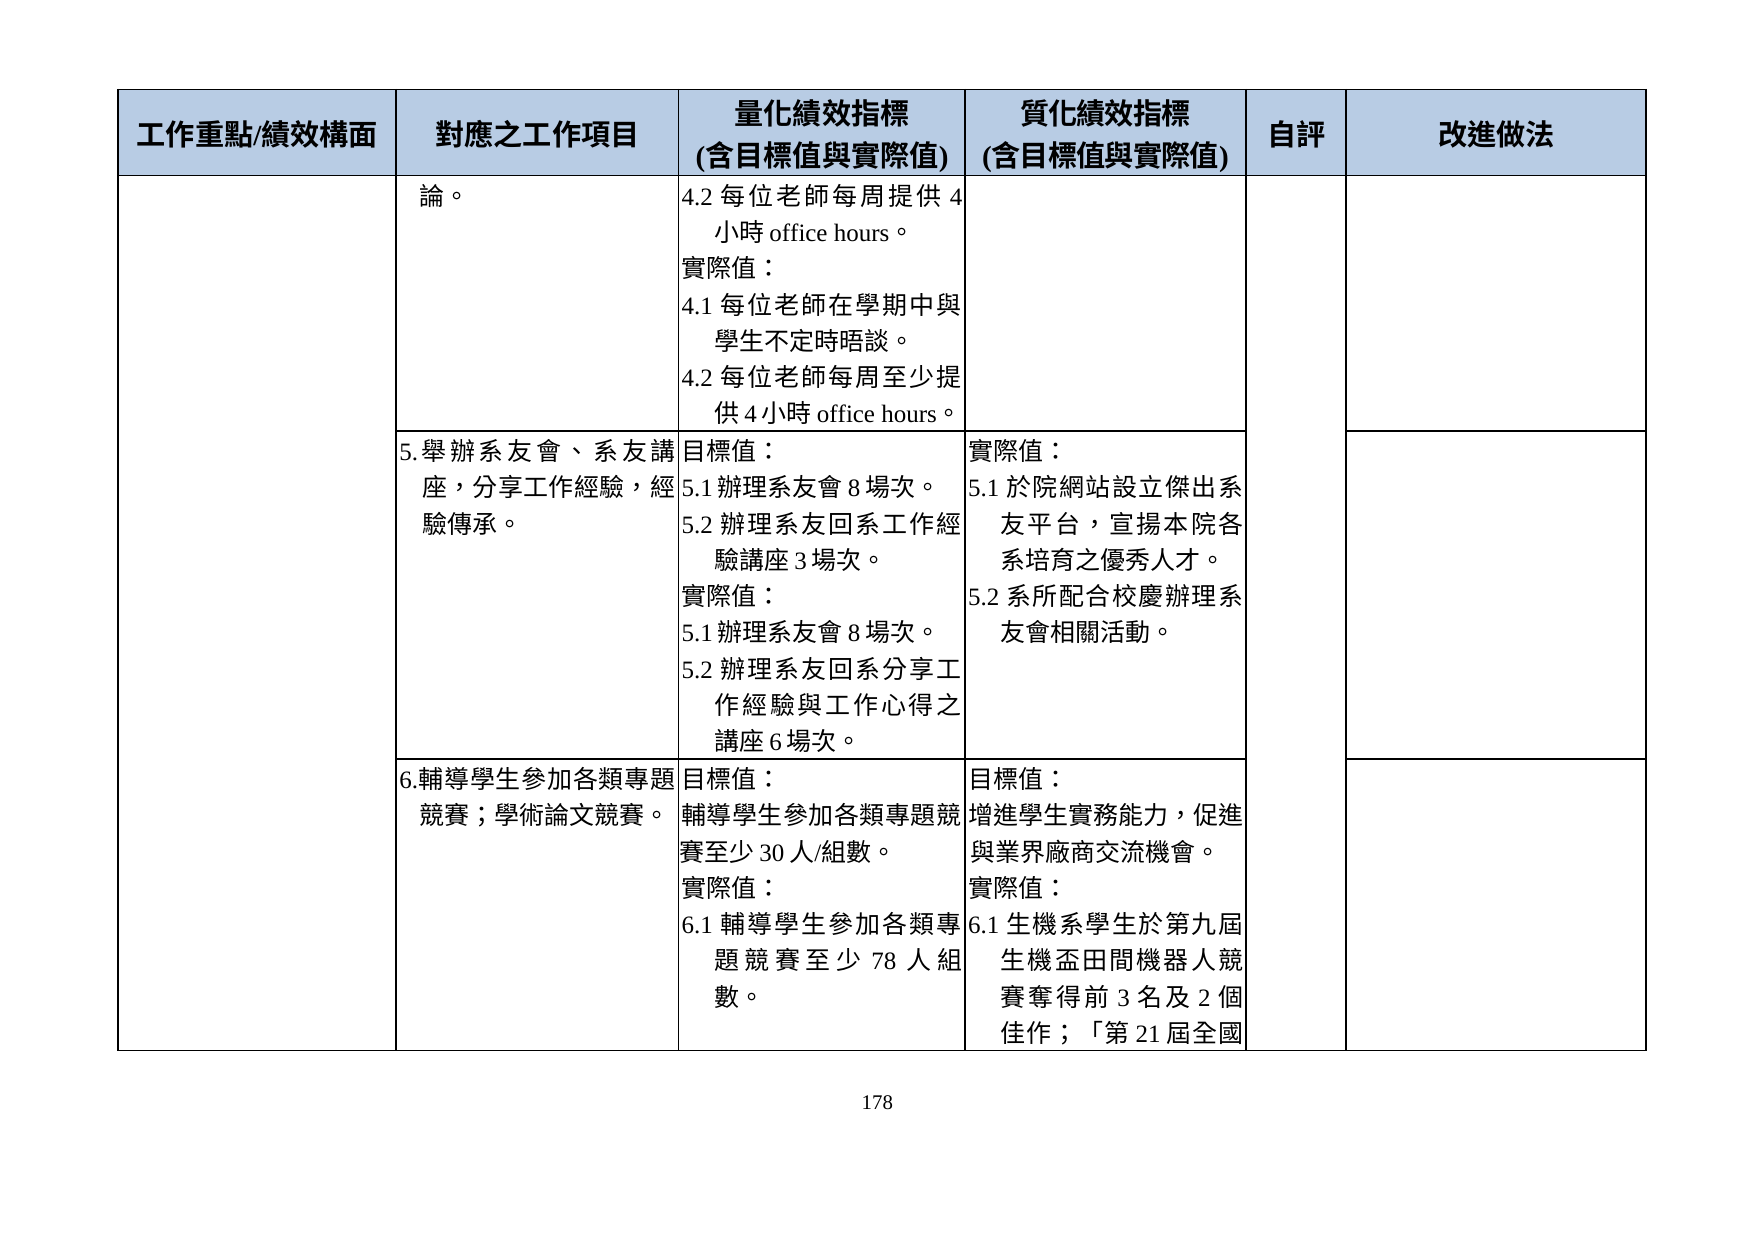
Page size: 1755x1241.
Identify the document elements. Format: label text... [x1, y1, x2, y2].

table_cell 5.舉辦系友會、系友講座，分享工作經驗，經驗傳承。 [397, 432, 678, 758]
table_cell [1347, 176, 1645, 430]
table_cell [119, 176, 395, 1049]
table_header 改進做法 [1347, 90, 1645, 175]
table_header 對應之工作項目 [397, 90, 678, 175]
table_cell [966, 176, 1245, 430]
table_cell [1347, 432, 1645, 758]
table_cell 目標值： 輔導學生參加各類專題競賽至少30人/組數。 實際值： 6.1輔導學生參加各類專題競賽至少78人組數。 [679, 760, 964, 1049]
table_cell [1247, 176, 1345, 1049]
table_cell [1347, 760, 1645, 1049]
table_cell 目標值： 5.1辦理系友會8場次。 5.2辦理系友回系工作經驗講座3場次。 實際值： 5.1辦理系友會8場次。 5.2辦理系友回系分享工作經驗與工作心得之講座6場次。 [679, 432, 964, 758]
table_cell 實際值： 5.1於院網站設立傑出系友平台，宣揚本院各系培育之優秀人才。 5.2系所配合校慶辦理系友會相關活動。 [966, 432, 1245, 758]
table_header 質化績效指標 (含目標值與實際值) [966, 90, 1245, 175]
table_cell 4.2每位老師每周提供4小時office hours。 實際值： 4.1每位老師在學期中與學生不定時晤談。 4.2每位老師每周至少提供4小時office hours。 [679, 176, 964, 430]
table_cell 論。 [397, 176, 678, 430]
table_header 量化績效指標 (含目標值與實際值) [679, 90, 964, 175]
table_header 自評 [1247, 90, 1345, 175]
table_cell 6.輔導學生參加各類專題競賽；學術論文競賽。 [397, 760, 678, 1049]
table_header 工作重點/績效構面 [119, 90, 395, 175]
table_cell 目標值： 增進學生實務能力，促進與業界廠商交流機會。 實際值： 6.1生機系學生於第九屆生機盃田間機器人競賽奪得前3名及2個佳作；「第21屆全國 [966, 760, 1245, 1049]
